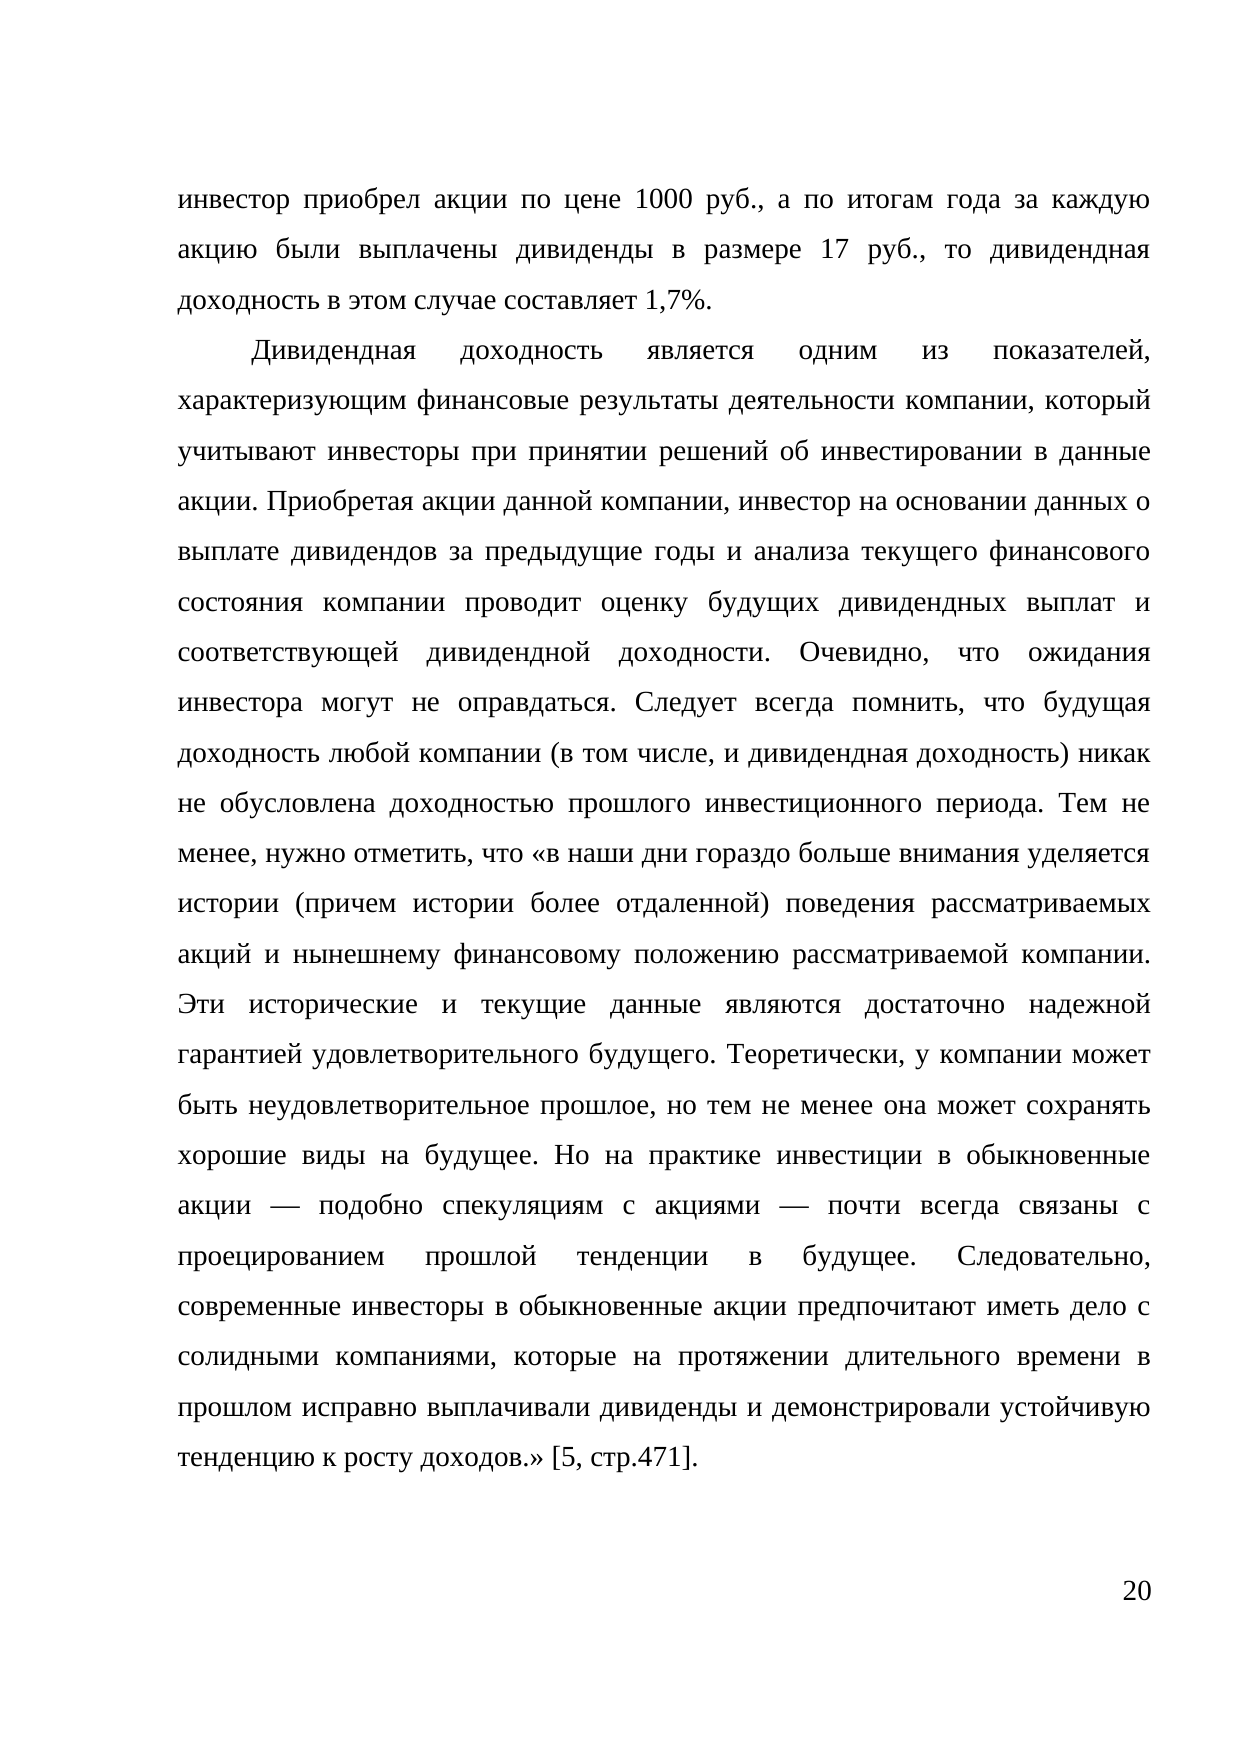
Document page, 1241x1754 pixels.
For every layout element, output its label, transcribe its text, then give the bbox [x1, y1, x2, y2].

text Дивидендная доходность является одним из показателей, характеризующим финансовые результаты деятельности компании, который учитывают инвесторы при принятии решений об инвестировании в данные акции. Приобретая акции данной компании, инвестор на основании данных о выплате дивидендов за предыдущие годы и анализа текущего финансового состояния компании проводит оценку будущих дивидендных выплат и соответствующей дивидендной доходности. Очевидно, что ожидания инвестора могут не оправдаться. Следует всегда помнить, что будущая доходность любой компании (в том числе, и дивидендная доходность) никак не обусловлена доходностью прошлого инвестиционного периода. Тем не менее, нужно отметить, что «в наши дни гораздо больше внимания уделяется истории (причем истории более отдаленной) поведения рассматриваемых акций и нынешнему финансовому положению рассматриваемой компании. Эти исторические и текущие данные являются достаточно надежной гарантией удовлетворительного будущего. Теоретически, у компании может быть неудовлетворительное прошлое, но тем не менее она может сохранять хорошие виды на будущее. Но на практике инвестиции в обыкновенные акции — подобно спекуляциям с акциями — почти всегда связаны с проецированием прошлой тенденции в будущее. Следовательно, современные инвесторы в обыкновенные акции предпочитают иметь дело с солидными компаниями, которые на протяжении длительного времени в прошлом исправно выплачивали дивиденды и демонстрировали устойчивую тенденцию к росту доходов.» [5, стр.471]. [177, 332, 1152, 1473]
text инвестор приобрел акции по цене 1000 руб., а по итогам года за каждую акцию были выплачены дивиденды в размере 17 руб., то дивидендная доходность в этом случае составляет 1,7%. [177, 181, 1152, 315]
